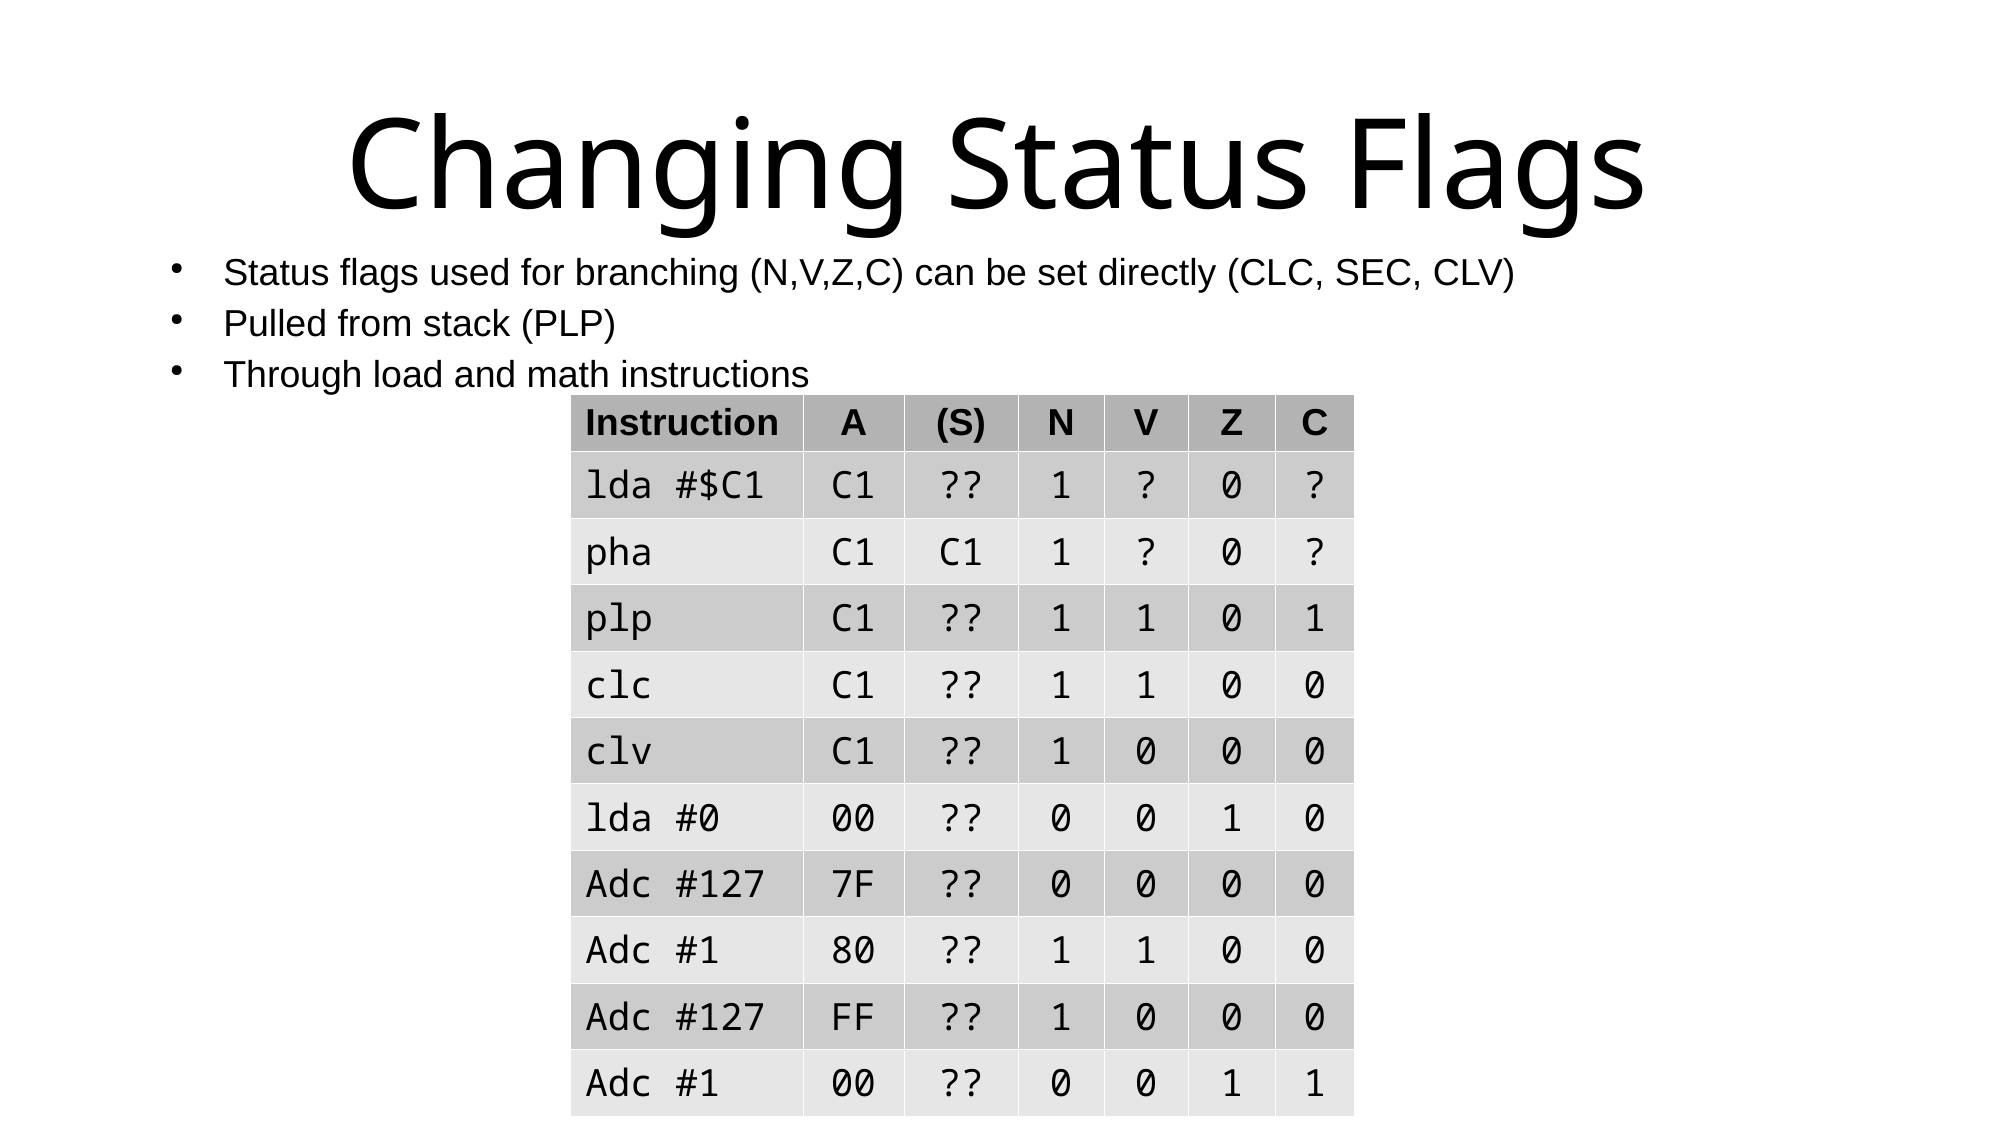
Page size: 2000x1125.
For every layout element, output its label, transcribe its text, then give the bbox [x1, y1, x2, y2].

table_cell ? [1276, 519, 1354, 584]
table_cell ? [1105, 452, 1188, 518]
table_cell 0 [1105, 851, 1188, 916]
table_cell Adc #1 [571, 917, 803, 983]
table_cell 1 [1276, 585, 1354, 651]
table_cell pha [571, 519, 803, 584]
table_cell Adc #127 [571, 984, 803, 1049]
table_cell C1 [804, 718, 904, 783]
table_cell ? [1105, 519, 1188, 584]
table_cell 1 [1105, 585, 1188, 651]
table_cell 1 [1189, 784, 1275, 850]
table_cell 0 [1189, 452, 1275, 518]
table_cell ? [1276, 452, 1354, 518]
table_cell 0 [1276, 984, 1354, 1049]
table_header A [804, 395, 904, 451]
table_cell 1 [1105, 652, 1188, 717]
table_cell ?? [905, 718, 1018, 783]
table_cell 0 [1019, 784, 1104, 850]
table_cell 0 [1189, 585, 1275, 651]
table_cell C1 [905, 519, 1018, 584]
table_cell 0 [1276, 917, 1354, 983]
table_cell 1 [1019, 519, 1104, 584]
table_cell ?? [905, 851, 1018, 916]
table_header N [1019, 395, 1104, 451]
table_cell 0 [1019, 851, 1104, 916]
table_header V [1105, 395, 1188, 451]
table_cell 7F [804, 851, 904, 916]
table_cell ?? [905, 984, 1018, 1049]
table_cell ?? [905, 652, 1018, 717]
table_header C [1276, 395, 1354, 451]
table_cell Adc #1 [571, 1050, 803, 1116]
table_cell 1 [1019, 718, 1104, 783]
table_cell ?? [905, 452, 1018, 518]
table_cell 0 [1105, 1050, 1188, 1116]
table_cell 1 [1019, 652, 1104, 717]
table_header Instruction [571, 395, 803, 451]
table_cell 0 [1019, 1050, 1104, 1116]
table_cell FF [804, 984, 904, 1049]
table_cell 80 [804, 917, 904, 983]
table_cell 1 [1019, 984, 1104, 1049]
table_cell 00 [804, 784, 904, 850]
table_cell C1 [804, 585, 904, 651]
table_cell 0 [1276, 718, 1354, 783]
table_cell 1 [1019, 917, 1104, 983]
table_cell 0 [1189, 718, 1275, 783]
table_cell 0 [1105, 784, 1188, 850]
table_cell 0 [1276, 851, 1354, 916]
table_cell 0 [1189, 652, 1275, 717]
table_cell Adc #127 [571, 851, 803, 916]
table_cell 0 [1189, 984, 1275, 1049]
table_cell 1 [1019, 585, 1104, 651]
table_cell ?? [905, 1050, 1018, 1116]
table_cell ?? [905, 917, 1018, 983]
table_cell plp [571, 585, 803, 651]
table_cell C1 [804, 519, 904, 584]
table_cell C1 [804, 452, 904, 518]
table_cell 1 [1019, 452, 1104, 518]
table_cell 0 [1105, 718, 1188, 783]
table_cell 1 [1105, 917, 1188, 983]
title Changing Status Flags [30, 59, 1966, 278]
table_cell 1 [1276, 1050, 1354, 1116]
table_cell 0 [1189, 851, 1275, 916]
table_cell 0 [1105, 984, 1188, 1049]
table_cell 0 [1189, 519, 1275, 584]
table_cell lda #0 [571, 784, 803, 850]
table_cell C1 [804, 652, 904, 717]
table_cell clc [571, 652, 803, 717]
table_cell clv [571, 718, 803, 783]
table_cell 0 [1276, 652, 1354, 717]
table_cell lda #$C1 [571, 452, 803, 518]
list Status flags used for branching (N,V,Z,C) can be set directly (CLC, SEC, CLV) Pulled from stack (PLP) Through load and math instructions [137, 278, 1862, 466]
table_cell 0 [1276, 784, 1354, 850]
table_cell 1 [1189, 1050, 1275, 1116]
table_cell ?? [905, 585, 1018, 651]
table_cell 0 [1189, 917, 1275, 983]
table_header Z [1189, 395, 1275, 451]
table_header (S) [905, 395, 1018, 451]
table_cell ?? [905, 784, 1018, 850]
table_cell 00 [804, 1050, 904, 1116]
